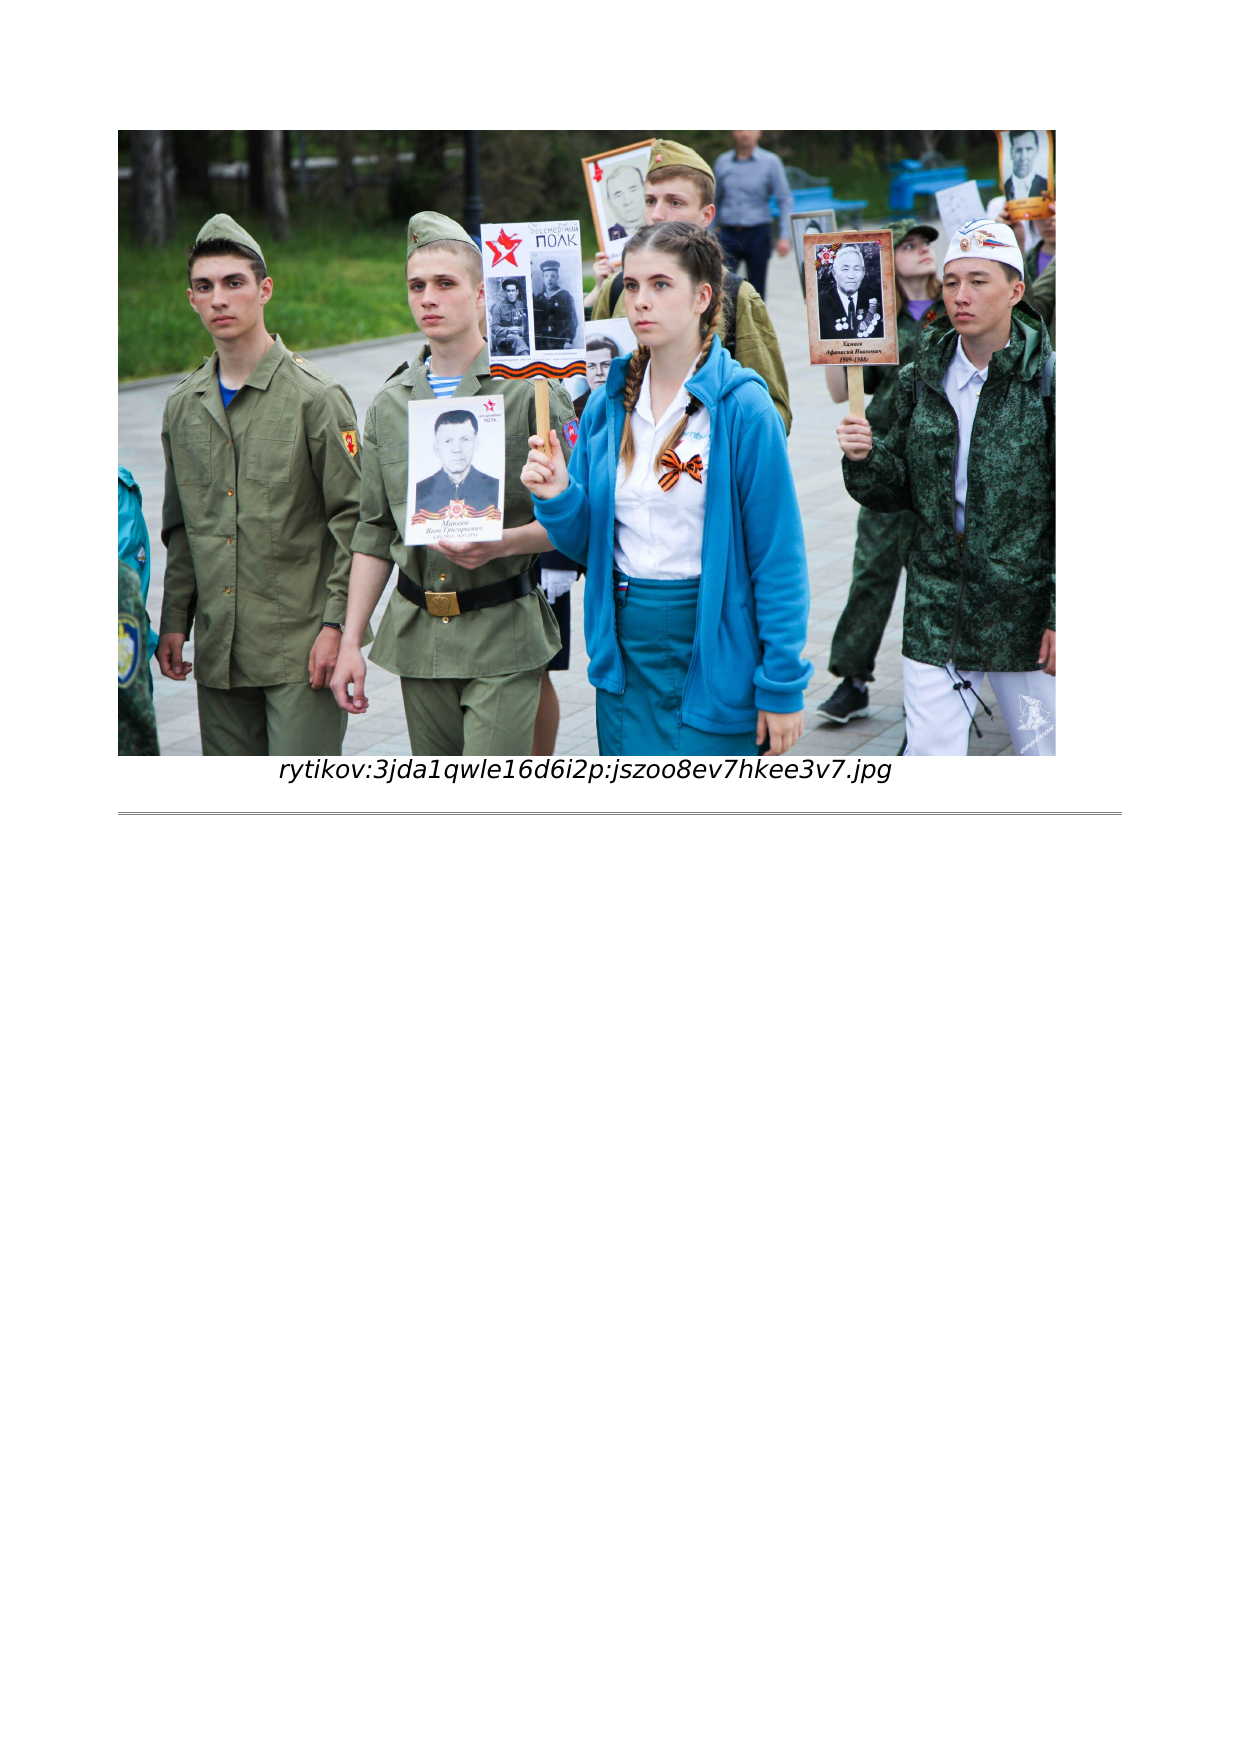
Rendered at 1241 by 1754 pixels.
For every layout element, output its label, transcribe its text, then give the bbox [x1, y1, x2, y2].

picture [592, 594, 626, 684]
picture [773, 573, 786, 577]
picture [677, 714, 689, 726]
picture [118, 520, 133, 542]
text rytikov:3jda1qwle16d6i2p:jszoo8ev7hkee3v7.jpg [118, 756, 1056, 785]
picture [118, 130, 1056, 756]
picture [591, 648, 597, 655]
picture [136, 545, 145, 565]
picture [118, 501, 134, 513]
picture [616, 664, 626, 695]
picture [680, 645, 707, 713]
picture [694, 590, 700, 598]
picture [704, 541, 708, 551]
picture [695, 601, 700, 628]
